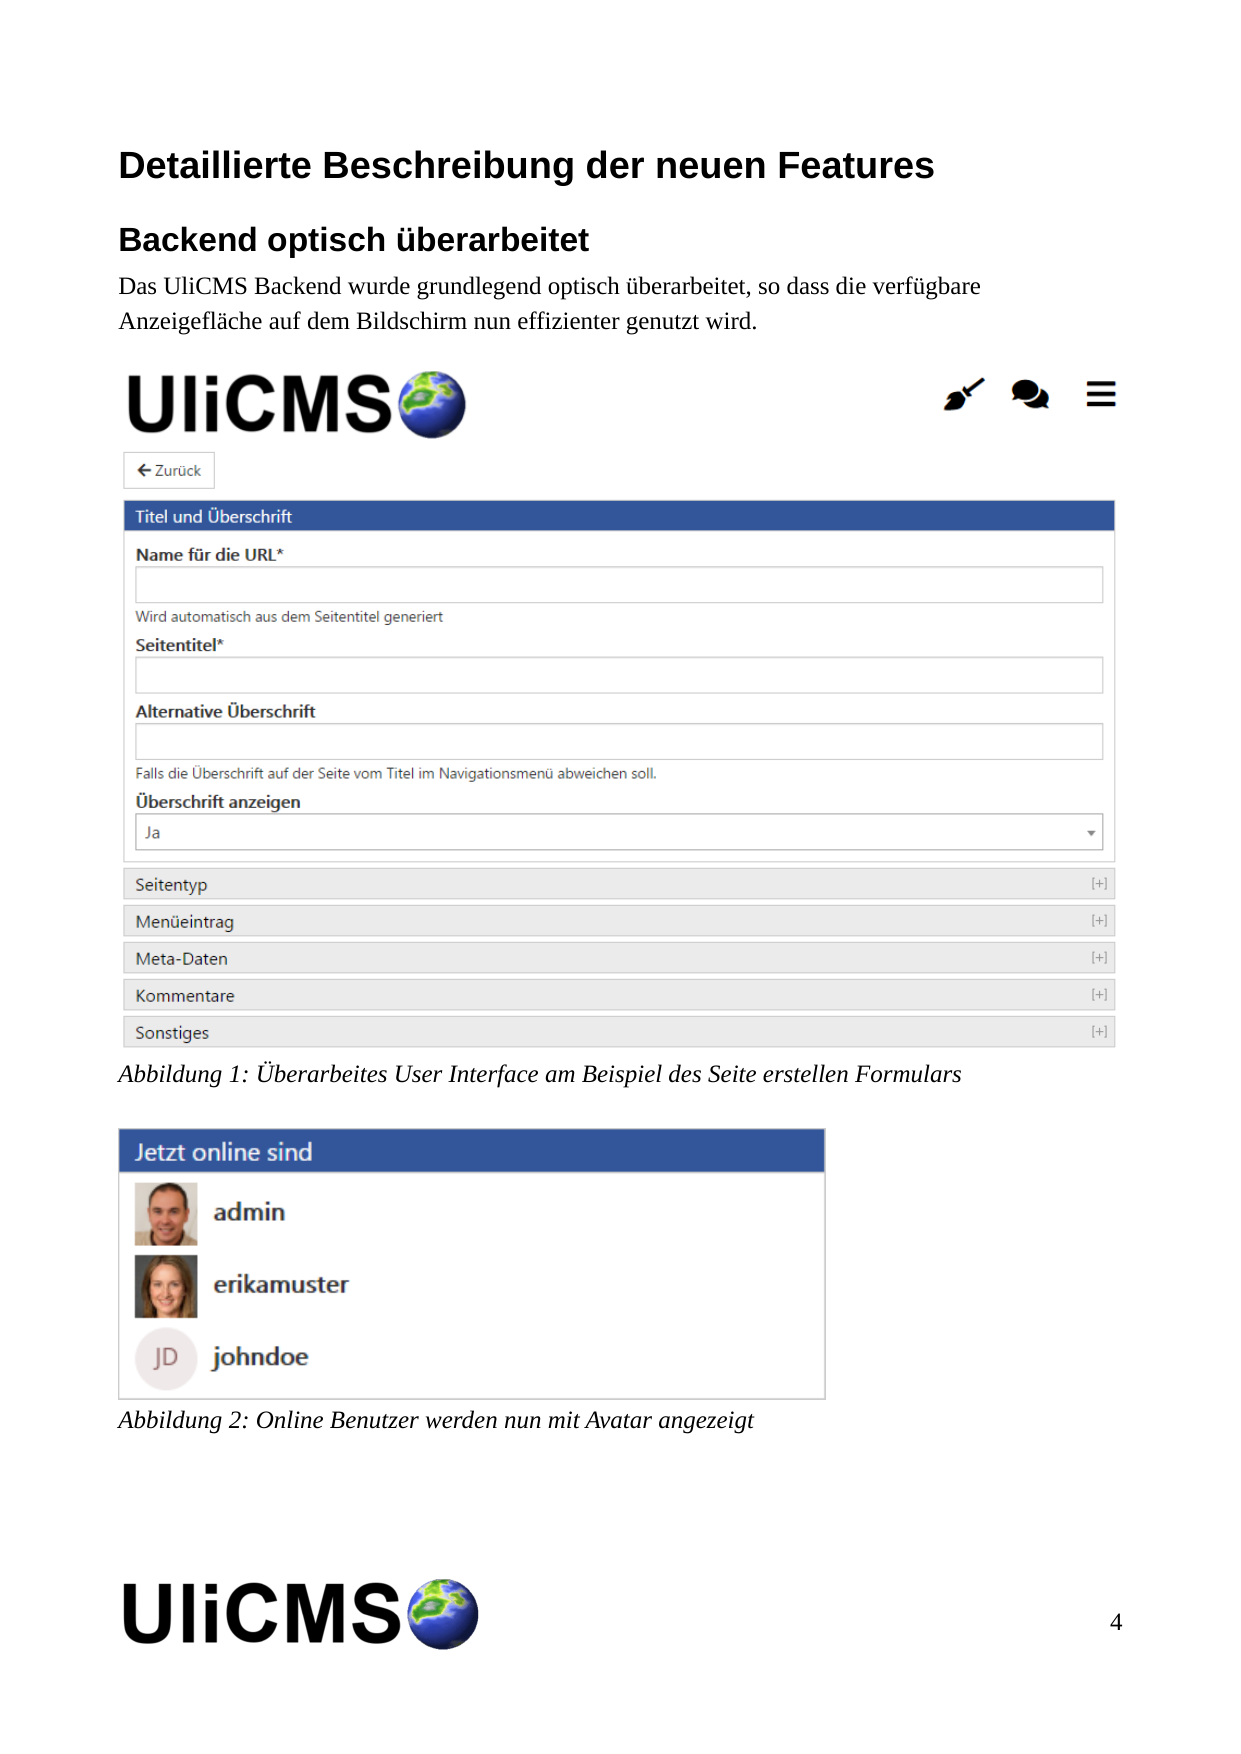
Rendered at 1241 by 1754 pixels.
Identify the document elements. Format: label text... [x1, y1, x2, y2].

subtitle Detaillierte Beschreibung der neuen Features [118, 143, 1122, 187]
picture [118, 1128, 826, 1400]
text Abbildung 2: Online Benutzer werden nun mit Avatar angezeigt [118, 1400, 826, 1433]
picture [118, 367, 1123, 1054]
text Das UliCMS Backend wurde grundlegend optisch überarbeitet, so dass die verfügbare Anzeigefläche auf dem Bildschirm nun effizienter genutzt wird. [118, 271, 1122, 334]
text Abbildung 1: Überarbeites User Interface am Beispiel des Seite erstellen Formulars [118, 1054, 1122, 1088]
subtitle Backend optisch überarbeitet [118, 220, 1122, 259]
picture [118, 1578, 479, 1652]
